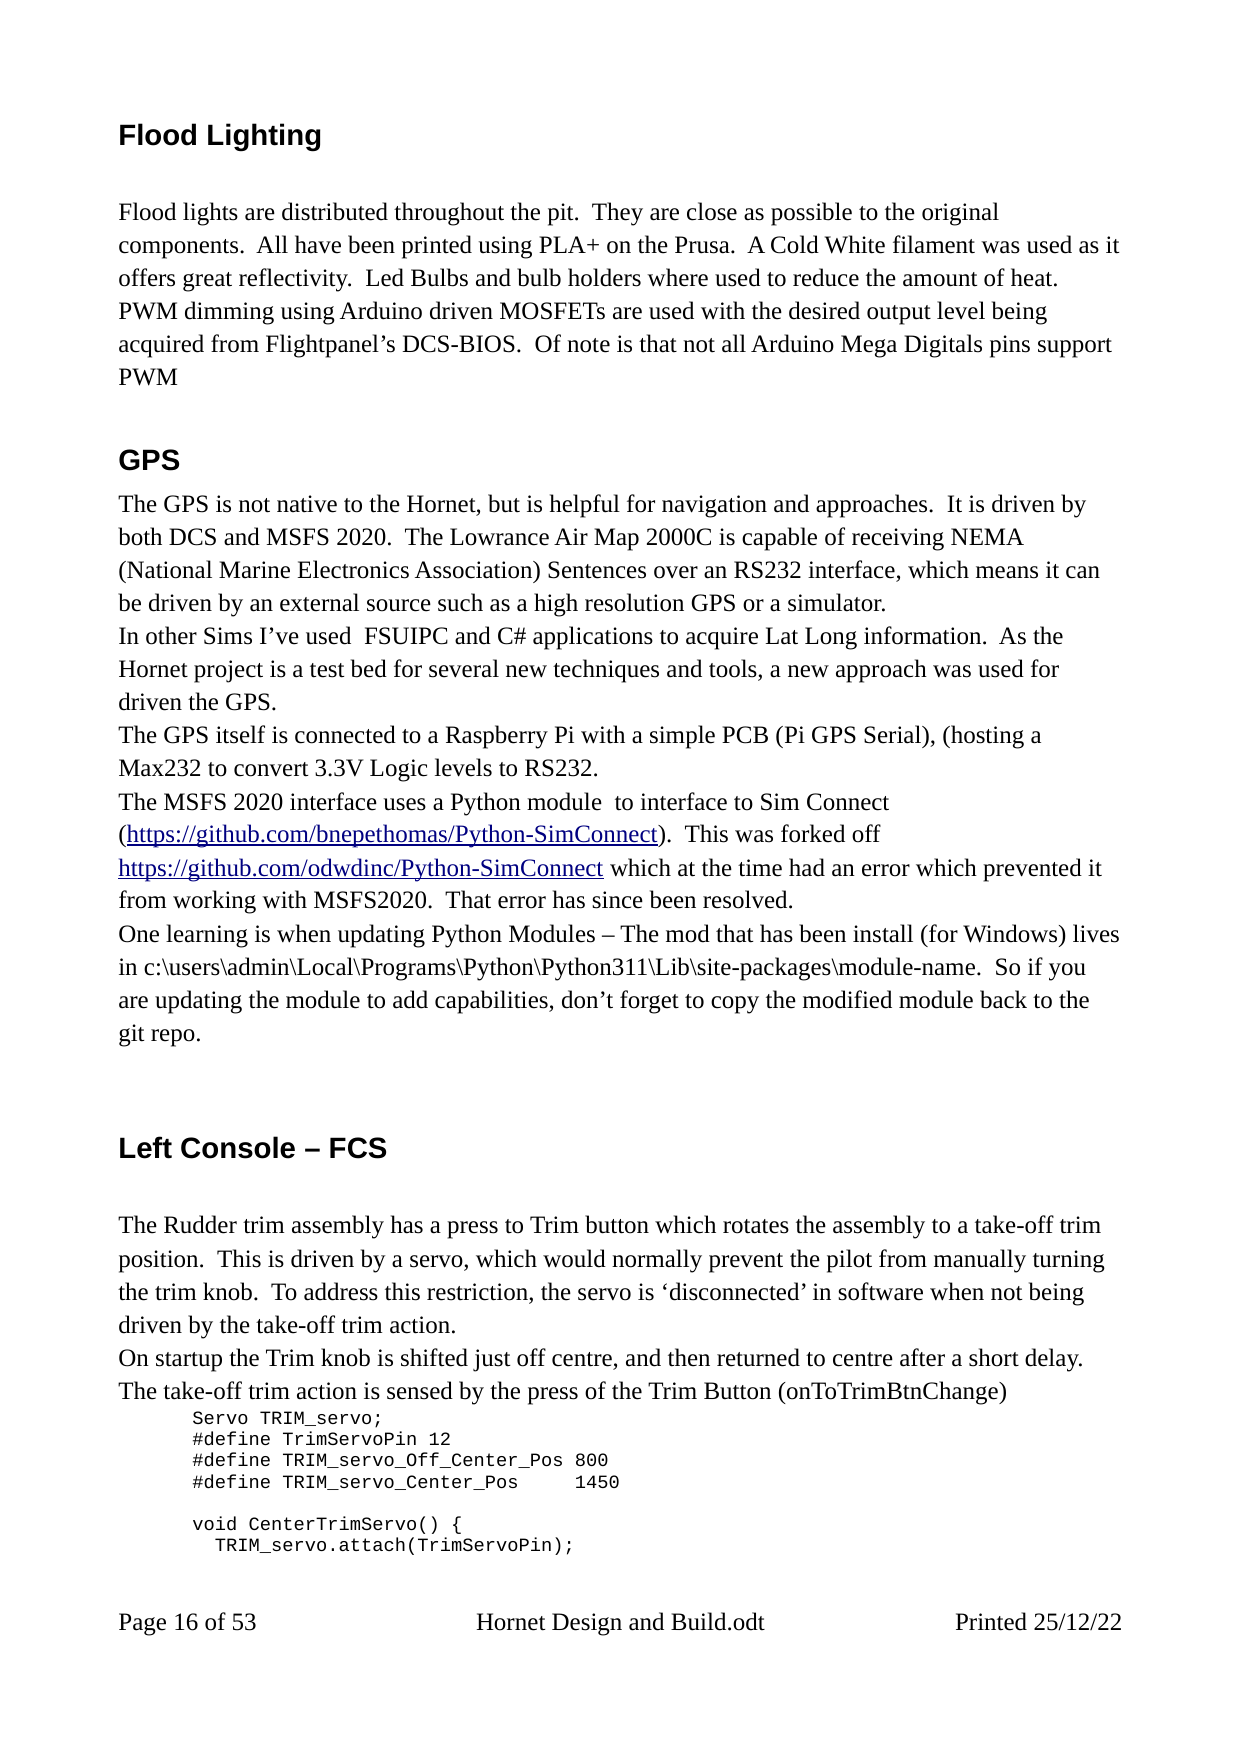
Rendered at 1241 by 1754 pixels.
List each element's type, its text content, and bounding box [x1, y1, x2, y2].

subtitle Left Console – FCS [118, 1131, 1122, 1165]
text TRIM_servo.attach(TrimServoPin); [192, 1536, 1122, 1557]
text The GPS is not native to the Hornet, but is helpful for navigation and approaches. It is driven by both DCS and MSFS 2020. The Lowrance Air Map 2000C is capable of receiving NEMA (National Marine Electronics Association) Sentences over an RS232 interface, which means it can be driven by an external source such as a high resolution GPS or a simulator. [118, 489, 1122, 617]
text One learning is when updating Python Modules – The mod that has been install (for Windows) lives in c:\users\admin\Local\Programs\Python\Python311\Lib\site-packages\module-name. So if you are updating the module to add capabilities, don’t forget to copy the modified module back to the git repo. [118, 919, 1122, 1046]
subtitle GPS [118, 443, 1122, 477]
subtitle Flood Lighting [118, 118, 1122, 152]
text PWM dimming using Arduino driven MOSFETs are used with the desired output level being acquired from Flightpanel’s DCS-BIOS. Of note is that not all Arduino Mega Digitals pins support PWM [118, 296, 1122, 391]
text The MSFS 2020 interface uses a Python module to interface to Sim Connect (https://github.com/bnepethomas/Python-SimConnect). This was forked off https://github.com/odwdinc/Python-SimConnect which at the time had an error which prevented it from working with MSFS2020. That error has since been resolved. [118, 787, 1122, 914]
text #define TRIM_servo_Center_Pos 1450 [192, 1472, 1122, 1494]
text #define TRIM_servo_Off_Center_Pos 800 [192, 1451, 1122, 1472]
text The GPS itself is connected to a Raspberry Pi with a simple PCB (Pi GPS Serial), (hosting a Max232 to convert 3.3V Logic levels to RS232. [118, 721, 1122, 782]
text In other Sims I’ve used FSUIPC and C# applications to acquire Lat Long information. As the Hornet project is a test bed for several new techniques and tools, a new approach was used for driven the GPS. [118, 621, 1122, 716]
text Flood lights are distributed throughout the pit. They are close as possible to the original components. All have been printed using PLA+ on the Prusa. A Cold White filament was used as it offers great reflectivity. Led Bulbs and bulb holders where used to reduce the amount of heat. [118, 197, 1122, 292]
text The Rudder trim assembly has a press to Trim button which rotates the assembly to a take-off trim position. This is driven by a servo, which would normally prevent the pilot from manually turning the trim knob. To address this restriction, the servo is ‘disconnected’ in software when not being driven by the take-off trim action. [118, 1211, 1122, 1338]
text void CenterTrimServo() { [192, 1515, 1122, 1536]
text On startup the Trim knob is shifted just off centre, and then returned to centre after a short delay. The take-off trim action is sensed by the press of the Trim Button (onToTrimBtnChange) [118, 1343, 1122, 1404]
text Servo TRIM_servo; [192, 1409, 1122, 1430]
text #define TrimServoPin 12 [192, 1430, 1122, 1451]
